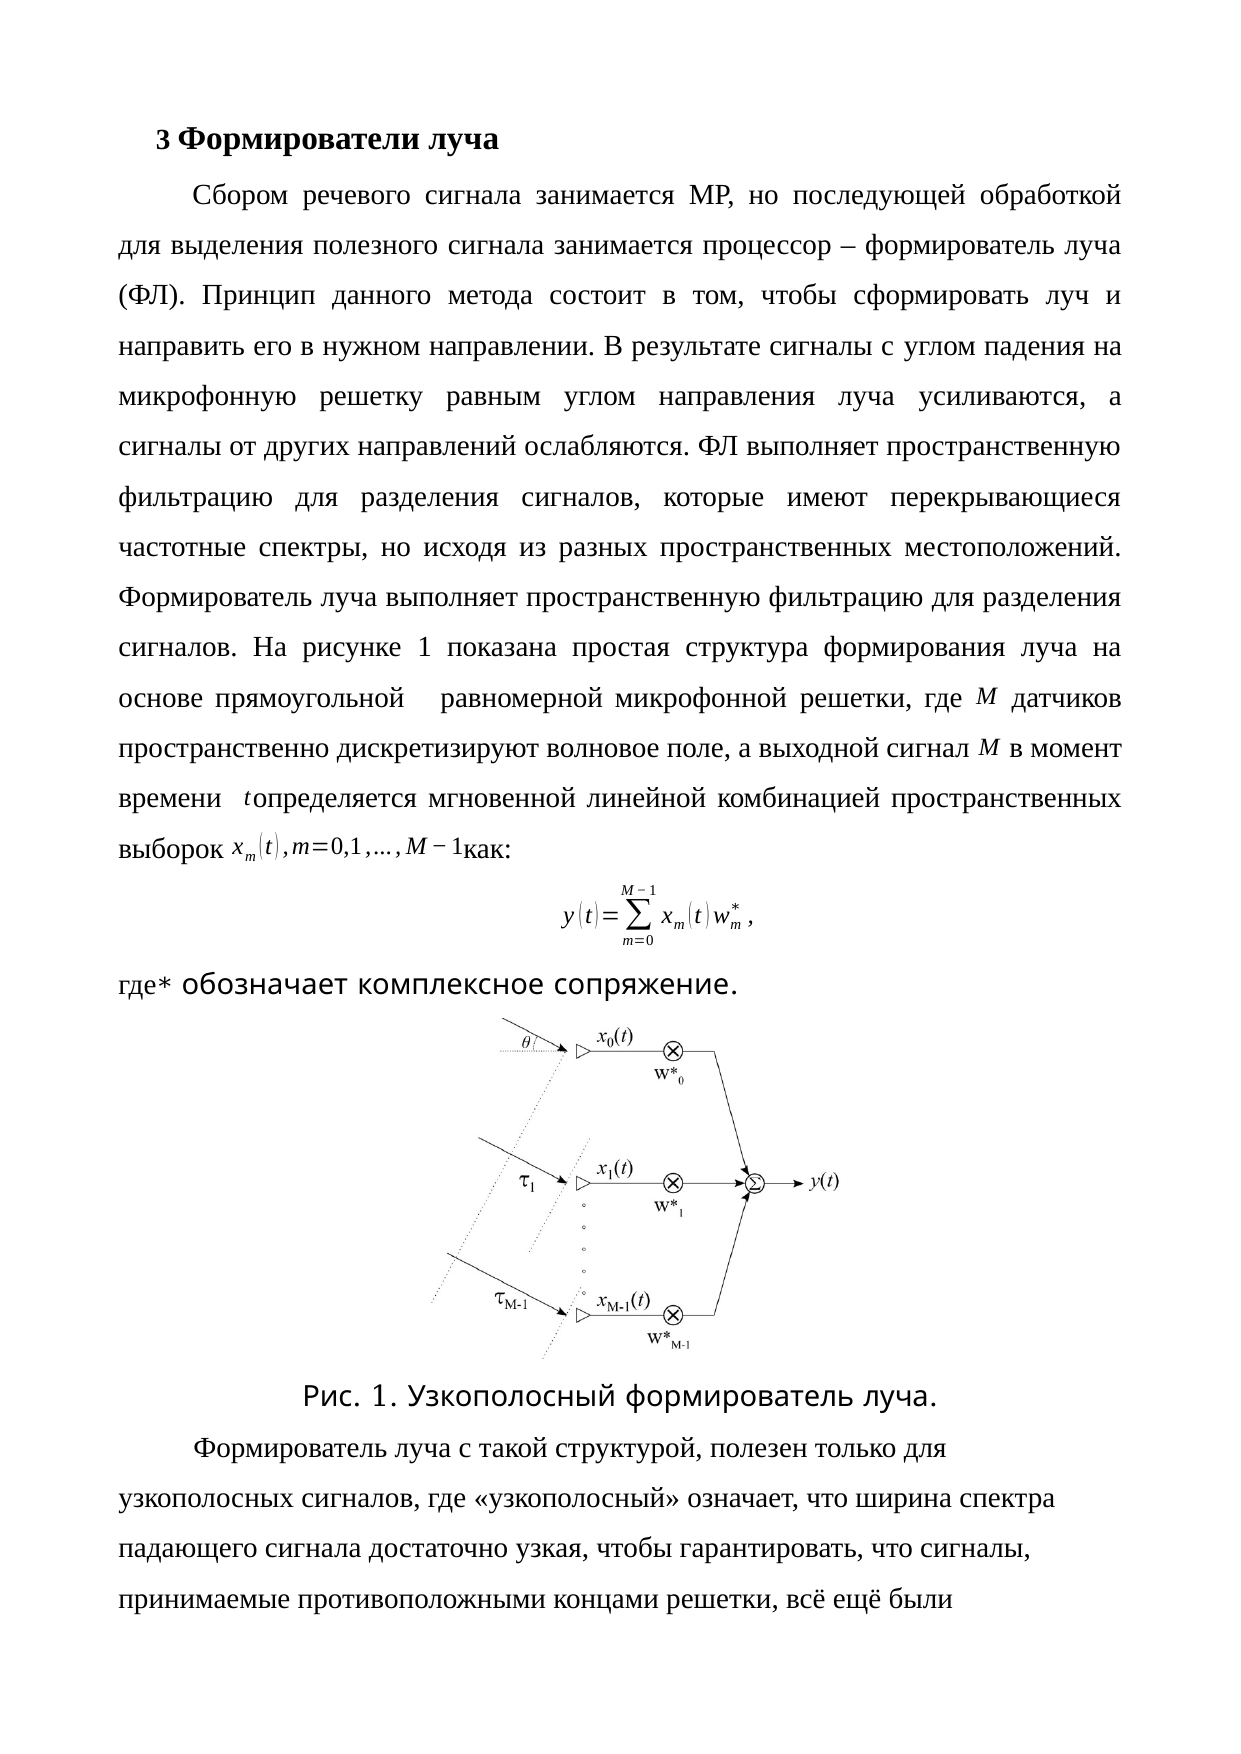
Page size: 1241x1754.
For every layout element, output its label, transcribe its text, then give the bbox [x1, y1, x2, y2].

picture [398, 1018, 842, 1361]
text Рис. 1. Узкополосный формирователь луча. [118, 1377, 1122, 1412]
text Формирователь луча с такой структурой, полезен только для узкополосных сигналов, где «узкополосный» означает, что ширина спектра падающего сигнала достаточно узкая, чтобы гарантировать, что сигналы, принимаемые противоположными концами решетки, всё ещё были [118, 1430, 1122, 1614]
text Сбором речевого сигнала занимается МР, но последующей обработкой для выделения полезного сигнала занимается процессор – формирователь луча (ФЛ). Принцип данного метода состоит в том, чтобы сформировать луч и направить его в нужном направлении. В результате сигналы с углом падения на микрофонную решетку равным углом направления луча усиливаются, а сигналы от других направлений ослабляются. ФЛ выполняет пространственную фильтрацию для разделения сигналов, которые имеют перекрывающиеся частотные спектры, но исходя из разных пространственных местоположений. Формирователь луча выполняет пространственную фильтрацию для разделения сигналов. На рисунке 1 показана простая структура формирования луча на основе прямоугольной равномерной микрофонной решетки, где датчиков пространственно дискретизируют волновое поле, а выходной сигнал в момент времени определяется мгновенной линейной комбинацией пространственных выборок как: [118, 177, 1122, 864]
subtitle Формирователи луча [156, 118, 1122, 156]
text гдеобозначает комплексное сопряжение. [118, 965, 1122, 1000]
